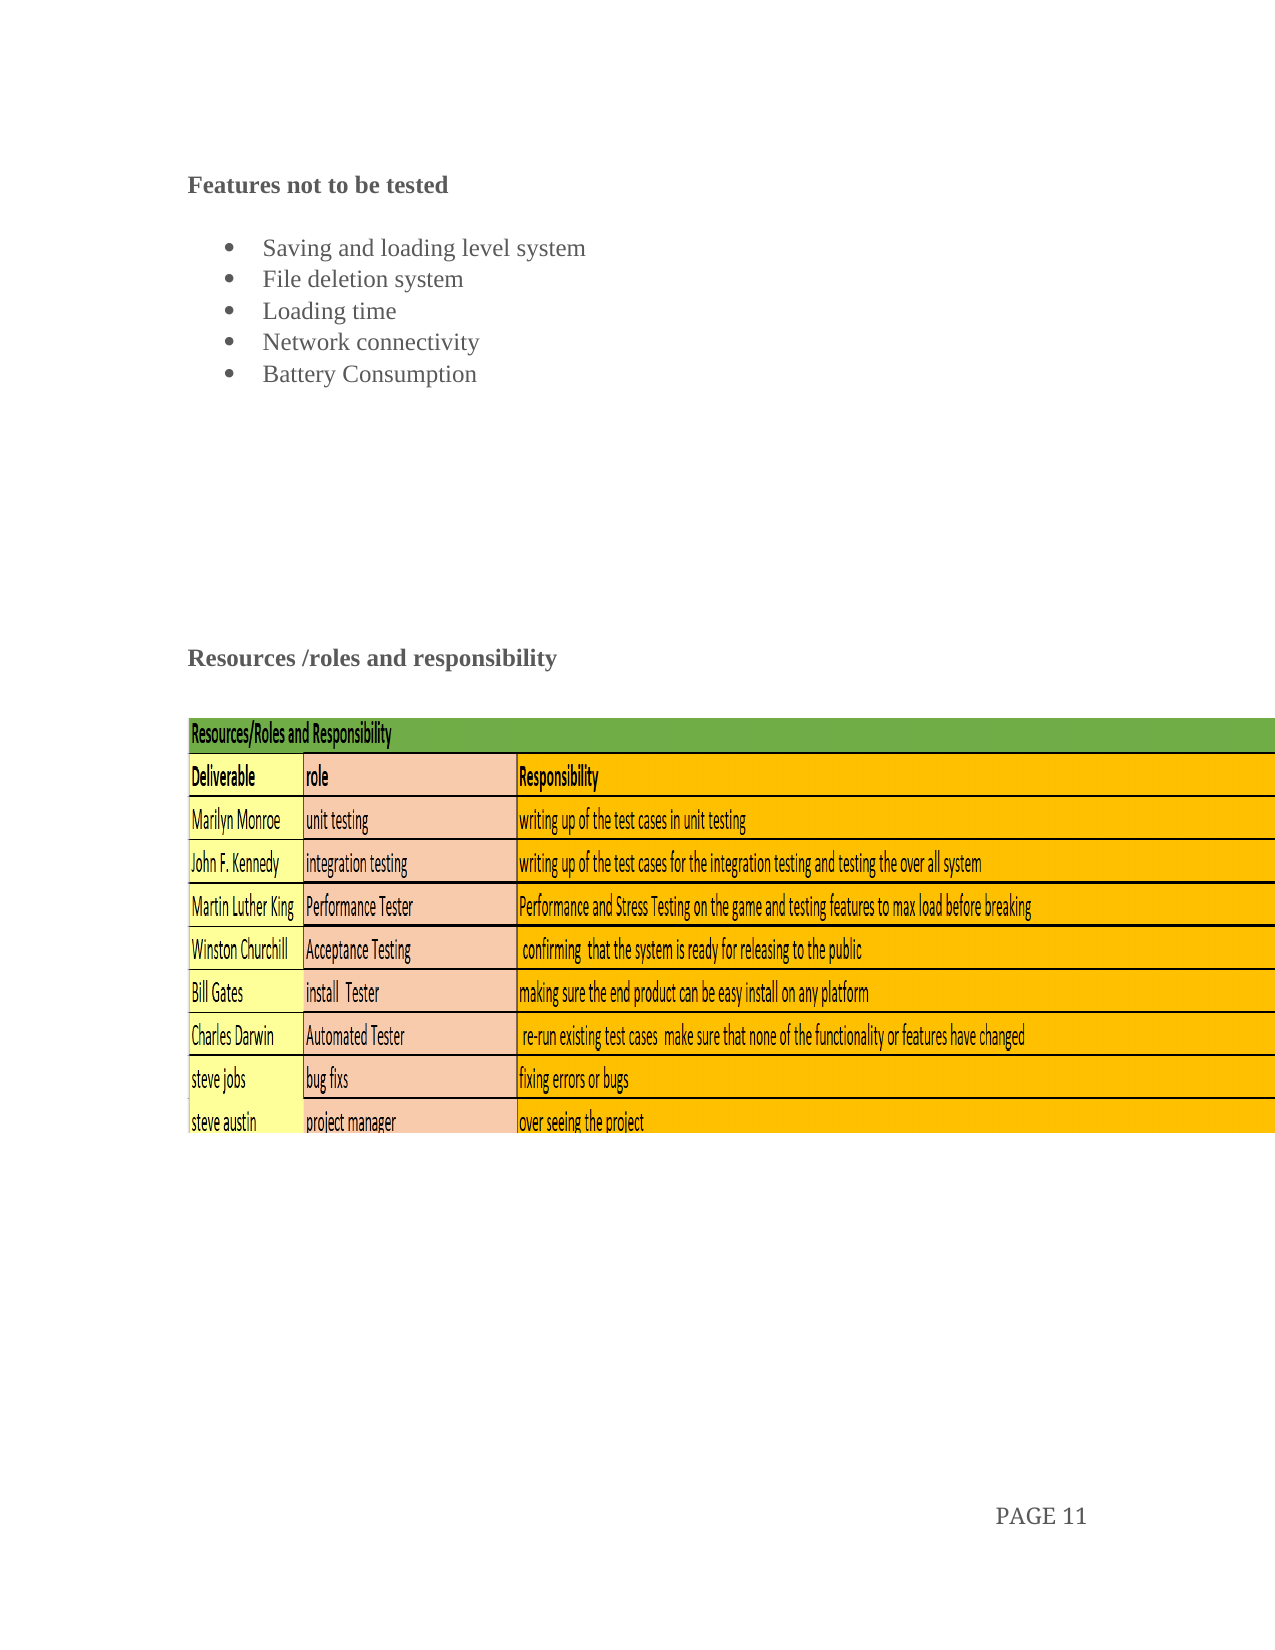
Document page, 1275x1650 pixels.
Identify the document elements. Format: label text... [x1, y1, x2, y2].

text Features not to be tested [187, 170, 1087, 198]
list Loading time [225, 296, 1087, 325]
list Network connectivity [225, 327, 1087, 356]
list Saving and loading level system [225, 233, 1087, 262]
list Battery Consumption [225, 359, 1087, 388]
text Resources /roles and responsibility [187, 643, 1087, 672]
list File deletion system [225, 264, 1087, 293]
